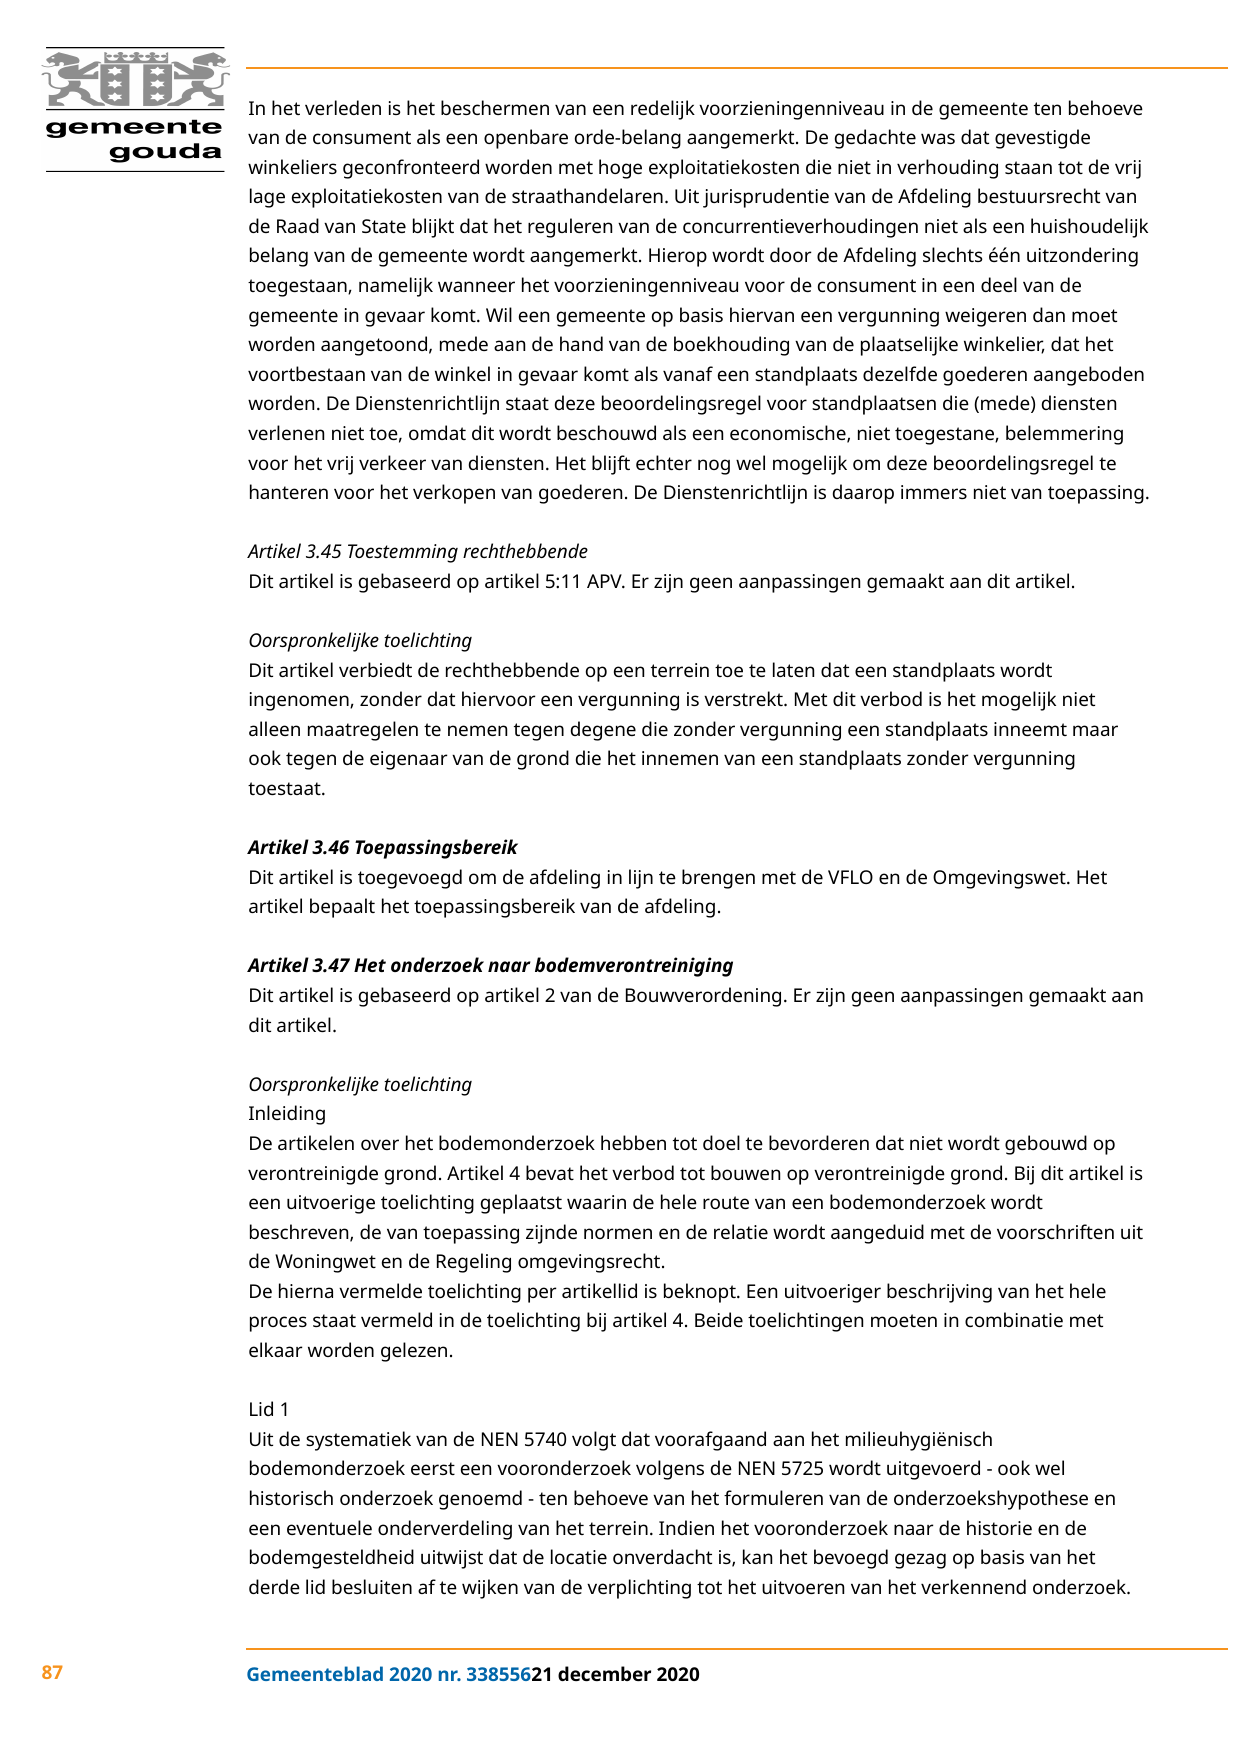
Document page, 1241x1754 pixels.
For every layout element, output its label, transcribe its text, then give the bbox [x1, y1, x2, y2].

text Inleiding [248, 1101, 1152, 1126]
text Dit artikel is gebaseerd op artikel 5:11 APV. Er zijn geen aanpassingen gemaakt aan dit artikel. [248, 568, 1152, 594]
text In het verleden is het beschermen van een redelijk voorzieningenniveau in de gemeente ten behoeve van de consument als een openbare orde-belang aangemerkt. De gedachte was dat gevestigde winkeliers geconfronteerd worden met hoge exploitatiekosten die niet in verhouding staan tot de vrij lage exploitatiekosten van de straathandelaren. Uit jurisprudentie van de Afdeling bestuursrecht van de Raad van State blijkt dat het reguleren van de concurrentieverhoudingen niet als een huishoudelijk belang van de gemeente wordt aangemerkt. Hierop wordt door de Afdeling slechts één uitzondering toegestaan, namelijk wanneer het voorzieningenniveau voor de consument in een deel van de gemeente in gevaar komt. Wil een gemeente op basis hiervan een vergunning weigeren dan moet worden aangetoond, mede aan de hand van de boekhouding van de plaatselijke winkelier, dat het voortbestaan van de winkel in gevaar komt als vanaf een standplaats dezelfde goederen aangeboden worden. De Dienstenrichtlijn staat deze beoordelingsregel voor standplaatsen die (mede) diensten verlenen niet toe, omdat dit wordt beschouwd als een economische, niet toegestane, belemmering voor het vrij verkeer van diensten. Het blijft echter nog wel mogelijk om deze beoordelingsregel te hanteren voor het verkopen van goederen. De Dienstenrichtlijn is daarop immers niet van toepassing. [248, 95, 1152, 505]
text Artikel 3.47 Het onderzoek naar bodemverontreiniging [248, 953, 1152, 978]
text Uit de systematiek van de NEN 5740 volgt dat voorafgaand aan het milieuhygiënisch bodemonderzoek eerst een vooronderzoek volgens de NEN 5725 wordt uitgevoerd - ook wel historisch onderzoek genoemd - ten behoeve van het formuleren van de onderzoekshypothese en een eventuele onderverdeling van het terrein. Indien het vooronderzoek naar de historie en de bodemgesteldheid uitwijst dat de locatie onverdacht is, kan het bevoegd gezag op basis van het derde lid besluiten af te wijken van de verplichting tot het uitvoeren van het verkennend onderzoek. [248, 1426, 1152, 1600]
text De artikelen over het bodemonderzoek hebben tot doel te bevorderen dat niet wordt gebouwd op verontreinigde grond. Artikel 4 bevat het verbod tot bouwen op verontreinigde grond. Bij dit artikel is een uitvoerige toelichting geplaatst waarin de hele route van een bodemonderzoek wordt beschreven, de van toepassing zijnde normen en de relatie wordt aangeduid met de voorschriften uit de Woningwet en de Regeling omgevingsrecht. [248, 1130, 1152, 1274]
picture [41, 47, 231, 172]
text De hierna vermelde toelichting per artikellid is beknopt. Een uitvoeriger beschrijving van het hele proces staat vermeld in de toelichting bij artikel 4. Beide toelichtingen moeten in combinatie met elkaar worden gelezen. [248, 1278, 1152, 1363]
text Lid 1 [248, 1396, 1152, 1422]
text Dit artikel verbiedt de rechthebbende op een terrein toe te laten dat een standplaats wordt ingenomen, zonder dat hiervoor een vergunning is verstrekt. Met dit verbod is het mogelijk niet alleen maatregelen te nemen tegen degene die zonder vergunning een standplaats inneemt maar ook tegen de eigenaar van de grond die het innemen van een standplaats zonder vergunning toestaat. [248, 657, 1152, 801]
text Dit artikel is gebaseerd op artikel 2 van de Bouwverordening. Er zijn geen aanpassingen gemaakt aan dit artikel. [248, 982, 1152, 1038]
text Oorspronkelijke toelichting [248, 1071, 1152, 1097]
text Dit artikel is toegevoegd om de afdeling in lijn te brengen met de VFLO en de Omgevingswet. Het artikel bepaalt het toepassingsbereik van de afdeling. [248, 864, 1152, 919]
text Artikel 3.46 Toepassingsbereik [248, 834, 1152, 860]
text Artikel 3.45 Toestemming rechthebbende [248, 538, 1152, 564]
text Oorspronkelijke toelichting [248, 627, 1152, 653]
